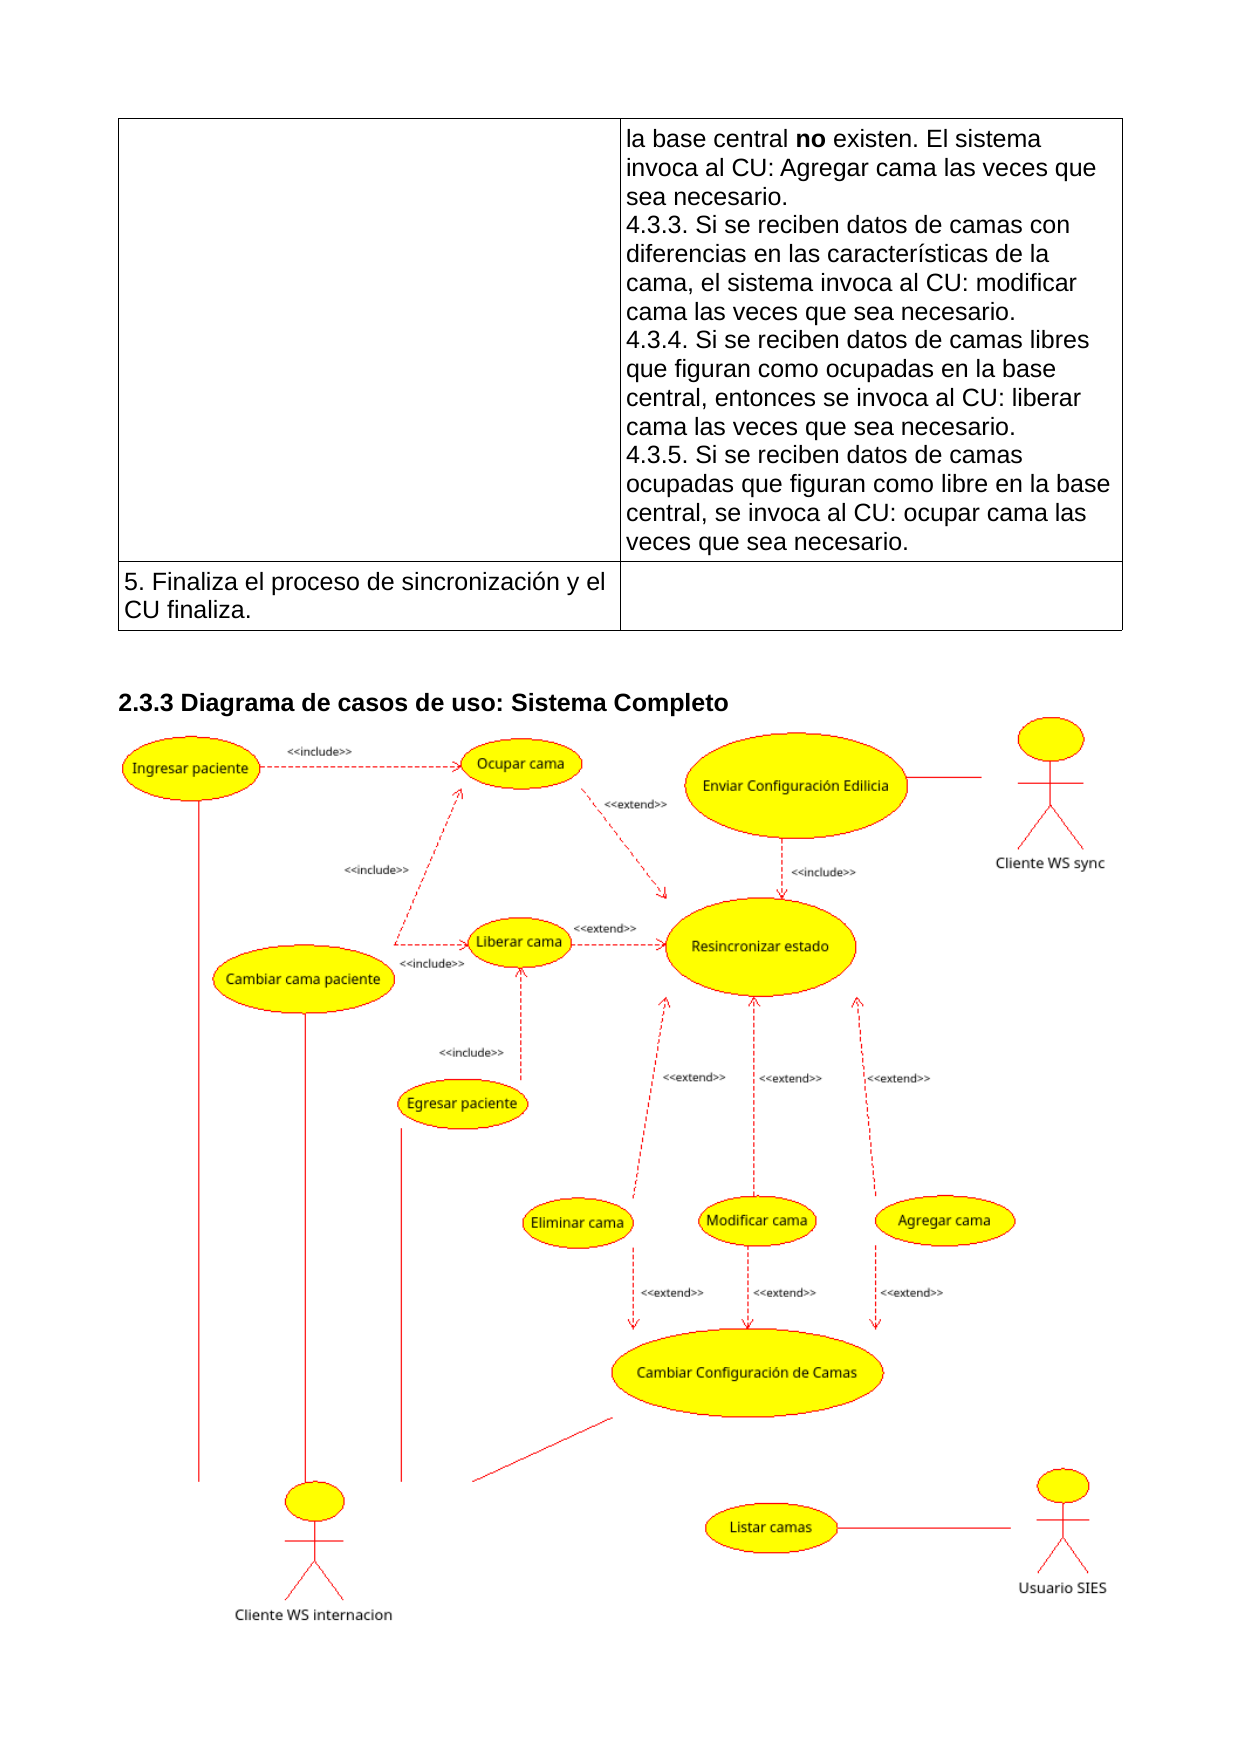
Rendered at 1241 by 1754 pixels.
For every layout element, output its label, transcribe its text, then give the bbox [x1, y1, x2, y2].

table_cell [119, 119, 620, 561]
table_cell [621, 562, 1122, 630]
table_cell la base central no existen. El sistema invoca al CU: Agregar cama las veces que sea necesario. 4.3.3. Si se reciben datos de camas con diferencias en las características de la cama, el sistema invoca al CU: modificar cama las veces que sea necesario. 4.3.4. Si se reciben datos de camas libres que figuran como ocupadas en la base central, entonces se invoca al CU: liberar cama las veces que sea necesario. 4.3.5. Si se reciben datos de camas ocupadas que figuran como libre en la base central, se invoca al CU: ocupar cama las veces que sea necesario. [621, 119, 1122, 561]
text 2.3.3 Diagrama de casos de uso: Sistema Completo [118, 688, 1122, 716]
table_cell 5. Finaliza el proceso de sincronización y el CU finaliza. [119, 562, 620, 630]
picture [121, 717, 1121, 1626]
